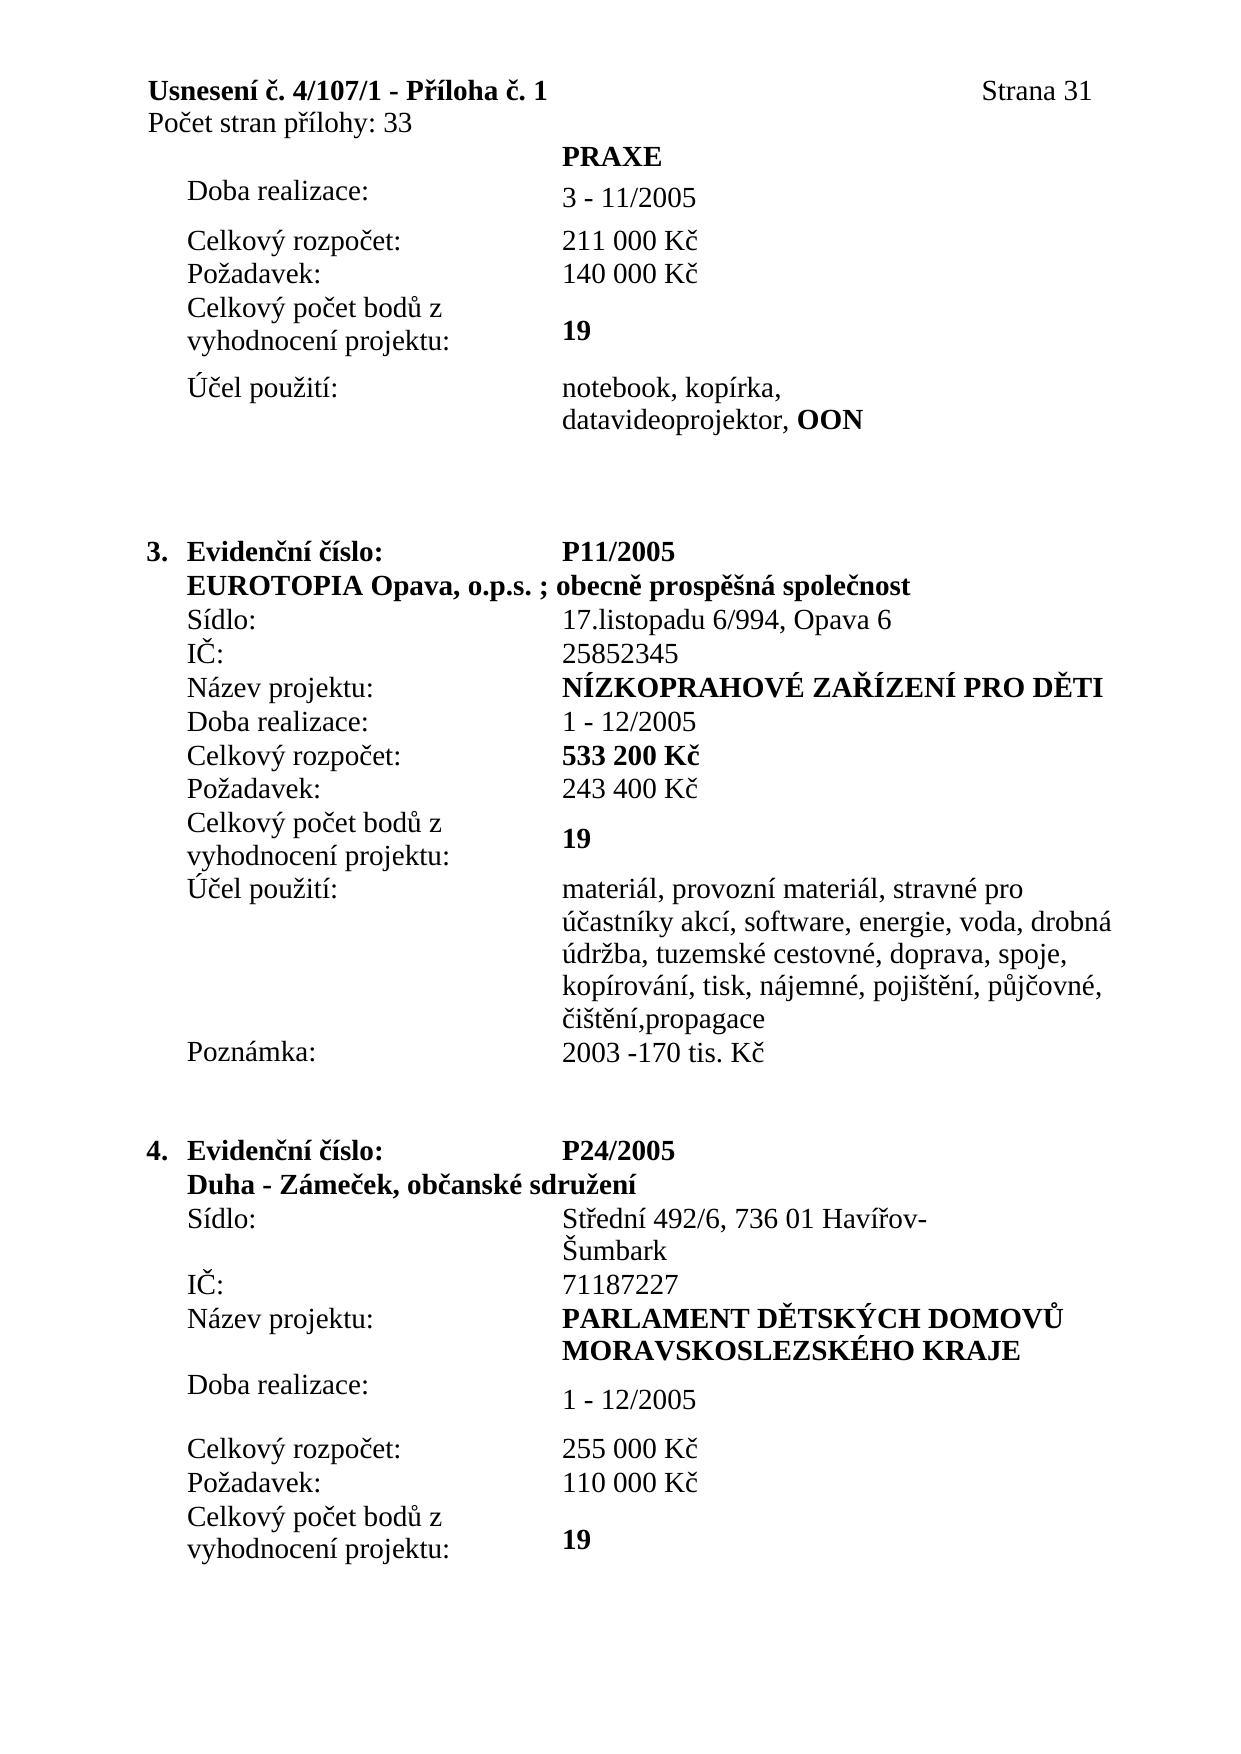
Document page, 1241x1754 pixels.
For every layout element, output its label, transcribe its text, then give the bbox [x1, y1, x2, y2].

table_cell [146, 1267, 185, 1301]
table_cell Celkový rozpočet: [185, 738, 560, 771]
table_cell [146, 636, 185, 670]
table_cell 533 200 Kč [560, 738, 1141, 771]
table_cell [146, 256, 185, 290]
table_cell Doba realizace: [185, 704, 560, 737]
table_cell [1141, 871, 1240, 1034]
table_cell [1014, 370, 1240, 436]
table_cell 110 000 Kč [560, 1465, 1013, 1499]
table_header P11/2005 [560, 534, 937, 568]
table_cell [146, 602, 185, 636]
table_cell [146, 1499, 185, 1578]
table_cell Doba realizace: [185, 1367, 560, 1431]
table_cell 17.listopadu 6/994, Opava 6 [560, 602, 1141, 636]
table_cell [146, 139, 185, 172]
table_cell [146, 704, 185, 737]
table_cell Doba realizace: [185, 172, 560, 222]
table_cell [560, 436, 1014, 470]
table_header 3. [146, 534, 185, 568]
table_cell [1014, 172, 1240, 222]
table_cell [1013, 1431, 1240, 1465]
table_cell [1013, 1201, 1240, 1267]
table_cell Poznámka: [185, 1034, 560, 1069]
table_cell Duha - Zámeček, občanské sdružení [185, 1167, 1240, 1201]
table_cell Sídlo: [185, 1201, 560, 1267]
table_cell 19 [560, 290, 1014, 370]
table_cell 211 000 Kč [560, 222, 1014, 256]
table_cell notebook, kopírka, datavideoprojektor, OON [560, 370, 1014, 436]
table_cell 71187227 [560, 1267, 1013, 1301]
table_cell Celkový rozpočet: [185, 1431, 560, 1465]
table_cell PARLAMENT DĚTSKÝCH DOMOVŮ MORAVSKOSLEZSKÉHO KRAJE [560, 1301, 1240, 1367]
table_cell Celkový rozpočet: [185, 222, 560, 256]
table_cell [146, 222, 185, 256]
table_cell [146, 1201, 185, 1267]
table_cell [1014, 436, 1240, 470]
table_cell [146, 1367, 185, 1431]
table_cell 1 - 12/2005 [560, 704, 1141, 737]
table_cell [1141, 636, 1240, 670]
table_header P24/2005 [560, 1133, 1013, 1167]
table_header Evidenční číslo: [185, 534, 560, 568]
table_cell Střední 492/6, 736 01 Havířov-Šumbark [560, 1201, 1013, 1267]
table_cell [1013, 1499, 1240, 1578]
table_cell Název projektu: [185, 670, 560, 703]
table_cell Sídlo: [185, 602, 560, 636]
table_cell [146, 670, 185, 703]
table_cell [1013, 1367, 1240, 1431]
table_cell 255 000 Kč [560, 1431, 1013, 1465]
table_cell Požadavek: [185, 256, 560, 290]
table_cell [185, 139, 560, 172]
table_cell [146, 436, 185, 470]
table_cell [1141, 805, 1240, 871]
table_cell [146, 568, 185, 602]
table_cell [146, 1431, 185, 1465]
table_cell [146, 805, 185, 871]
table_cell [146, 771, 185, 805]
table_cell [146, 1465, 185, 1499]
table_cell IČ: [185, 636, 560, 670]
table_header [1013, 1133, 1240, 1167]
table_cell 140 000 Kč [560, 256, 1014, 290]
table_cell 2003 -170 tis. Kč [560, 1034, 1141, 1069]
table_cell IČ: [185, 1267, 560, 1301]
table_cell [1014, 290, 1240, 370]
table_cell Účel použití: [185, 871, 560, 1034]
table_cell [146, 290, 185, 370]
table_cell [1013, 1267, 1240, 1301]
table_cell EUROTOPIA Opava, o.p.s. ; obecně prospěšná společnost [185, 568, 1240, 602]
table_cell [1141, 771, 1240, 805]
table_cell [146, 172, 185, 222]
table_cell Celkový počet bodů z vyhodnocení projektu: [185, 290, 560, 370]
table_cell [185, 436, 560, 470]
table_cell [1141, 738, 1240, 771]
table_cell Název projektu: [185, 1301, 560, 1367]
table_cell [146, 1167, 185, 1201]
table_cell Požadavek: [185, 771, 560, 805]
table_cell 243 400 Kč [560, 771, 1141, 805]
table_cell [1013, 1465, 1240, 1499]
table_cell [1141, 602, 1240, 636]
table_cell [1014, 222, 1240, 256]
table_cell 19 [560, 1499, 1013, 1578]
table_cell [1014, 256, 1240, 290]
table_cell materiál, provozní materiál, stravné pro účastníky akcí, software, energie, voda, drobná údržba, tuzemské cestovné, doprava, spoje, kopírování, tisk, nájemné, pojištění, půjčovné, čištění,propagace [560, 871, 1141, 1034]
table_cell [146, 1301, 185, 1367]
table_cell [146, 871, 185, 1034]
table_cell 3 - 11/2005 [560, 172, 1014, 222]
table_cell Celkový počet bodů z vyhodnocení projektu: [185, 805, 560, 871]
table_cell 1 - 12/2005 [560, 1367, 1013, 1431]
table_cell [1141, 1034, 1240, 1069]
table_cell PRAXE [560, 139, 1240, 172]
table_cell [1141, 670, 1240, 703]
table_cell Celkový počet bodů z vyhodnocení projektu: [185, 1499, 560, 1578]
table_cell [146, 738, 185, 771]
table_cell NÍZKOPRAHOVÉ ZAŘÍZENÍ PRO DĚTI [560, 670, 1141, 703]
table_header Evidenční číslo: [185, 1133, 560, 1167]
table_cell [146, 370, 185, 436]
table_cell 19 [560, 805, 1141, 871]
table_cell Požadavek: [185, 1465, 560, 1499]
table_header 4. [146, 1133, 185, 1167]
table_cell Účel použití: [185, 370, 560, 436]
table_cell [1141, 704, 1240, 737]
table_cell [146, 1034, 185, 1069]
table_header [937, 534, 1240, 568]
table_cell 25852345 [560, 636, 1141, 670]
